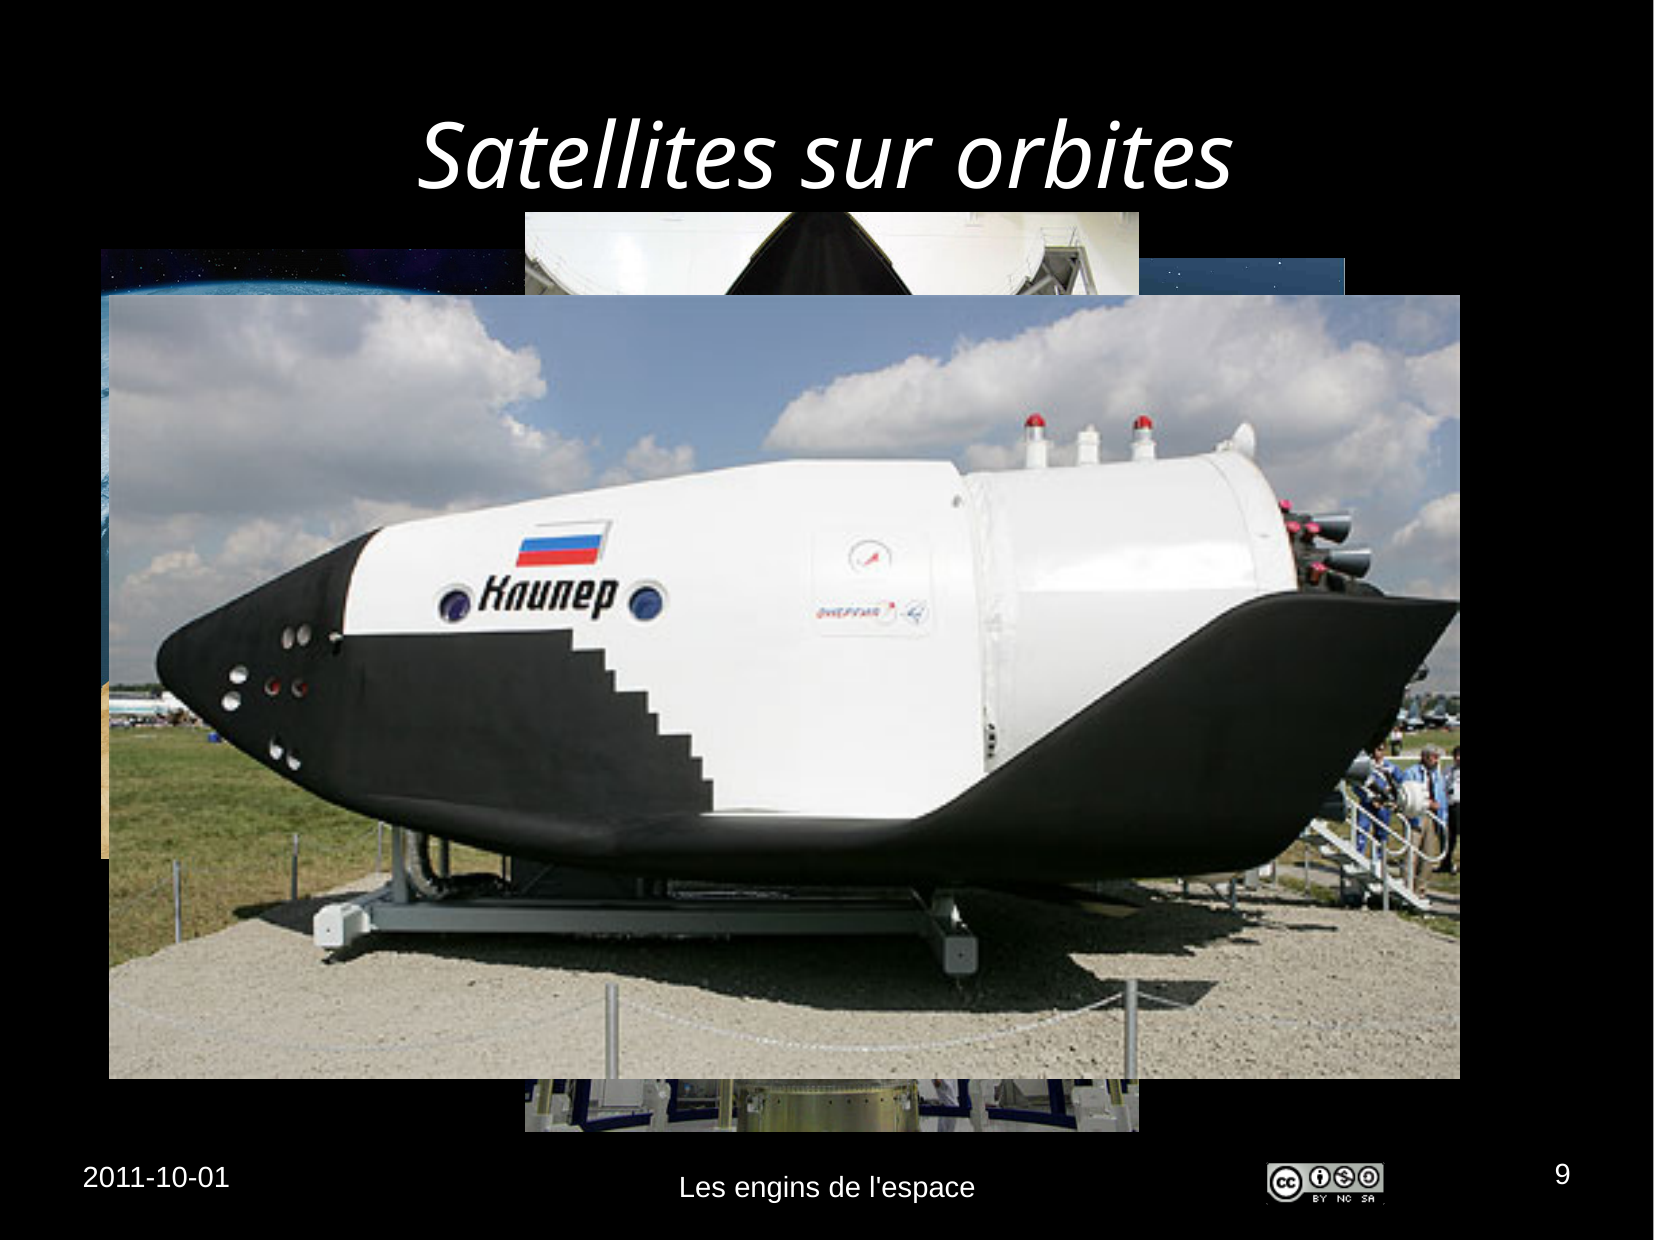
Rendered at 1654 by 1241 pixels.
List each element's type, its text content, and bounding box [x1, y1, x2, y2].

picture [101, 212, 1460, 1132]
picture [1266, 1162, 1385, 1205]
title Satellites sur orbites [82, 49, 1571, 257]
